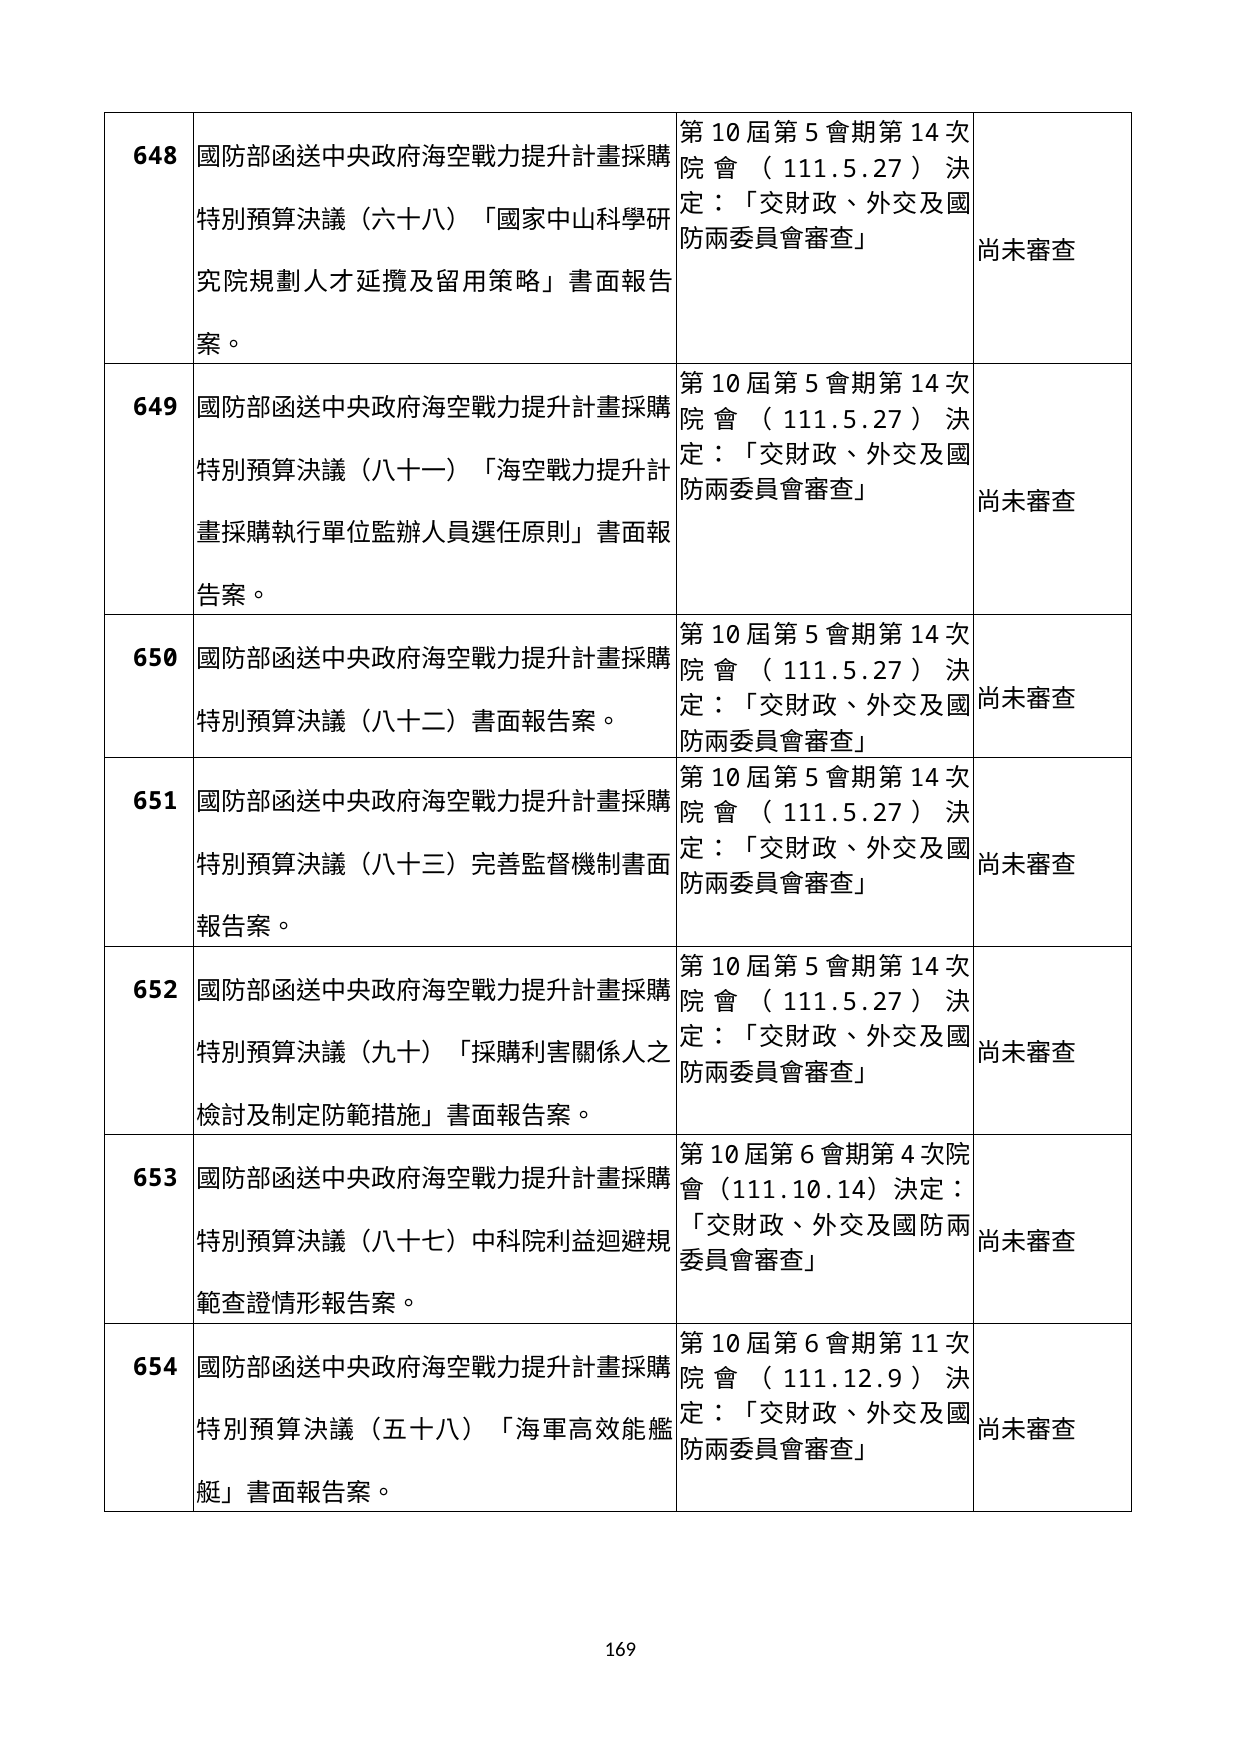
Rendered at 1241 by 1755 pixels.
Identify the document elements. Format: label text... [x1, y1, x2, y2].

table_cell [1132, 757, 1136, 946]
table_cell 尚未審查 [974, 113, 1131, 363]
table_cell [105, 758, 193, 946]
table_cell [1132, 1134, 1136, 1323]
table_cell [105, 947, 193, 1134]
table_cell 國防部函送中央政府海空戰力提升計畫採購特別預算決議（六十八）「國家中山科學研究院規劃人才延攬及留用策略」書面報告案。 [194, 113, 676, 363]
table_cell 第10屆第5會期第14次院會（111.5.27）決定：「交財政、外交及國防兩委員會審查」 [677, 615, 973, 757]
table_cell 國防部函送中央政府海空戰力提升計畫採購特別預算決議（八十三）完善監督機制書面報告案。 [194, 758, 676, 946]
table_cell 第10屆第5會期第14次院會（111.5.27）決定：「交財政、外交及國防兩委員會審查」 [677, 758, 973, 946]
table_cell 尚未審查 [974, 615, 1131, 757]
table_cell [1132, 112, 1136, 363]
table_cell 第10屆第5會期第14次院會（111.5.27）決定：「交財政、外交及國防兩委員會審查」 [677, 947, 973, 1134]
table_cell 國防部函送中央政府海空戰力提升計畫採購特別預算決議（八十二）書面報告案。 [194, 615, 676, 757]
table_cell [105, 364, 193, 614]
table_cell [1132, 614, 1136, 757]
table_cell 國防部函送中央政府海空戰力提升計畫採購特別預算決議（八十一）「海空戰力提升計畫採購執行單位監辦人員選任原則」書面報告案。 [194, 364, 676, 614]
table_cell 尚未審查 [974, 947, 1131, 1134]
table_cell [105, 113, 193, 363]
table_cell 國防部函送中央政府海空戰力提升計畫採購特別預算決議（五十八）「海軍高效能艦艇」書面報告案。 [194, 1324, 676, 1511]
table_cell 第10屆第5會期第14次院會（111.5.27）決定：「交財政、外交及國防兩委員會審查」 [677, 113, 973, 363]
table_cell 第10屆第5會期第14次院會（111.5.27）決定：「交財政、外交及國防兩委員會審查」 [677, 364, 973, 614]
table_cell 國防部函送中央政府海空戰力提升計畫採購特別預算決議（九十）「採購利害關係人之檢討及制定防範措施」書面報告案。 [194, 947, 676, 1134]
table_cell 第10屆第6會期第11次院會（111.12.9）決定：「交財政、外交及國防兩委員會審查」 [677, 1324, 973, 1511]
table_cell [105, 1324, 193, 1511]
table_cell 尚未審查 [974, 1135, 1131, 1323]
table_cell 第10屆第6會期第4次院會（111.10.14）決定：「交財政、外交及國防兩委員會審查」 [677, 1135, 973, 1323]
table_cell [1132, 946, 1136, 1134]
table_cell [1132, 1323, 1136, 1511]
table_cell [1132, 363, 1136, 614]
table_cell 國防部函送中央政府海空戰力提升計畫採購特別預算決議（八十七）中科院利益迴避規範查證情形報告案。 [194, 1135, 676, 1323]
table_cell 尚未審查 [974, 364, 1131, 614]
table_cell [105, 615, 193, 757]
table_cell 尚未審查 [974, 758, 1131, 946]
table_cell 尚未審查 [974, 1324, 1131, 1511]
table_cell [105, 1135, 193, 1323]
